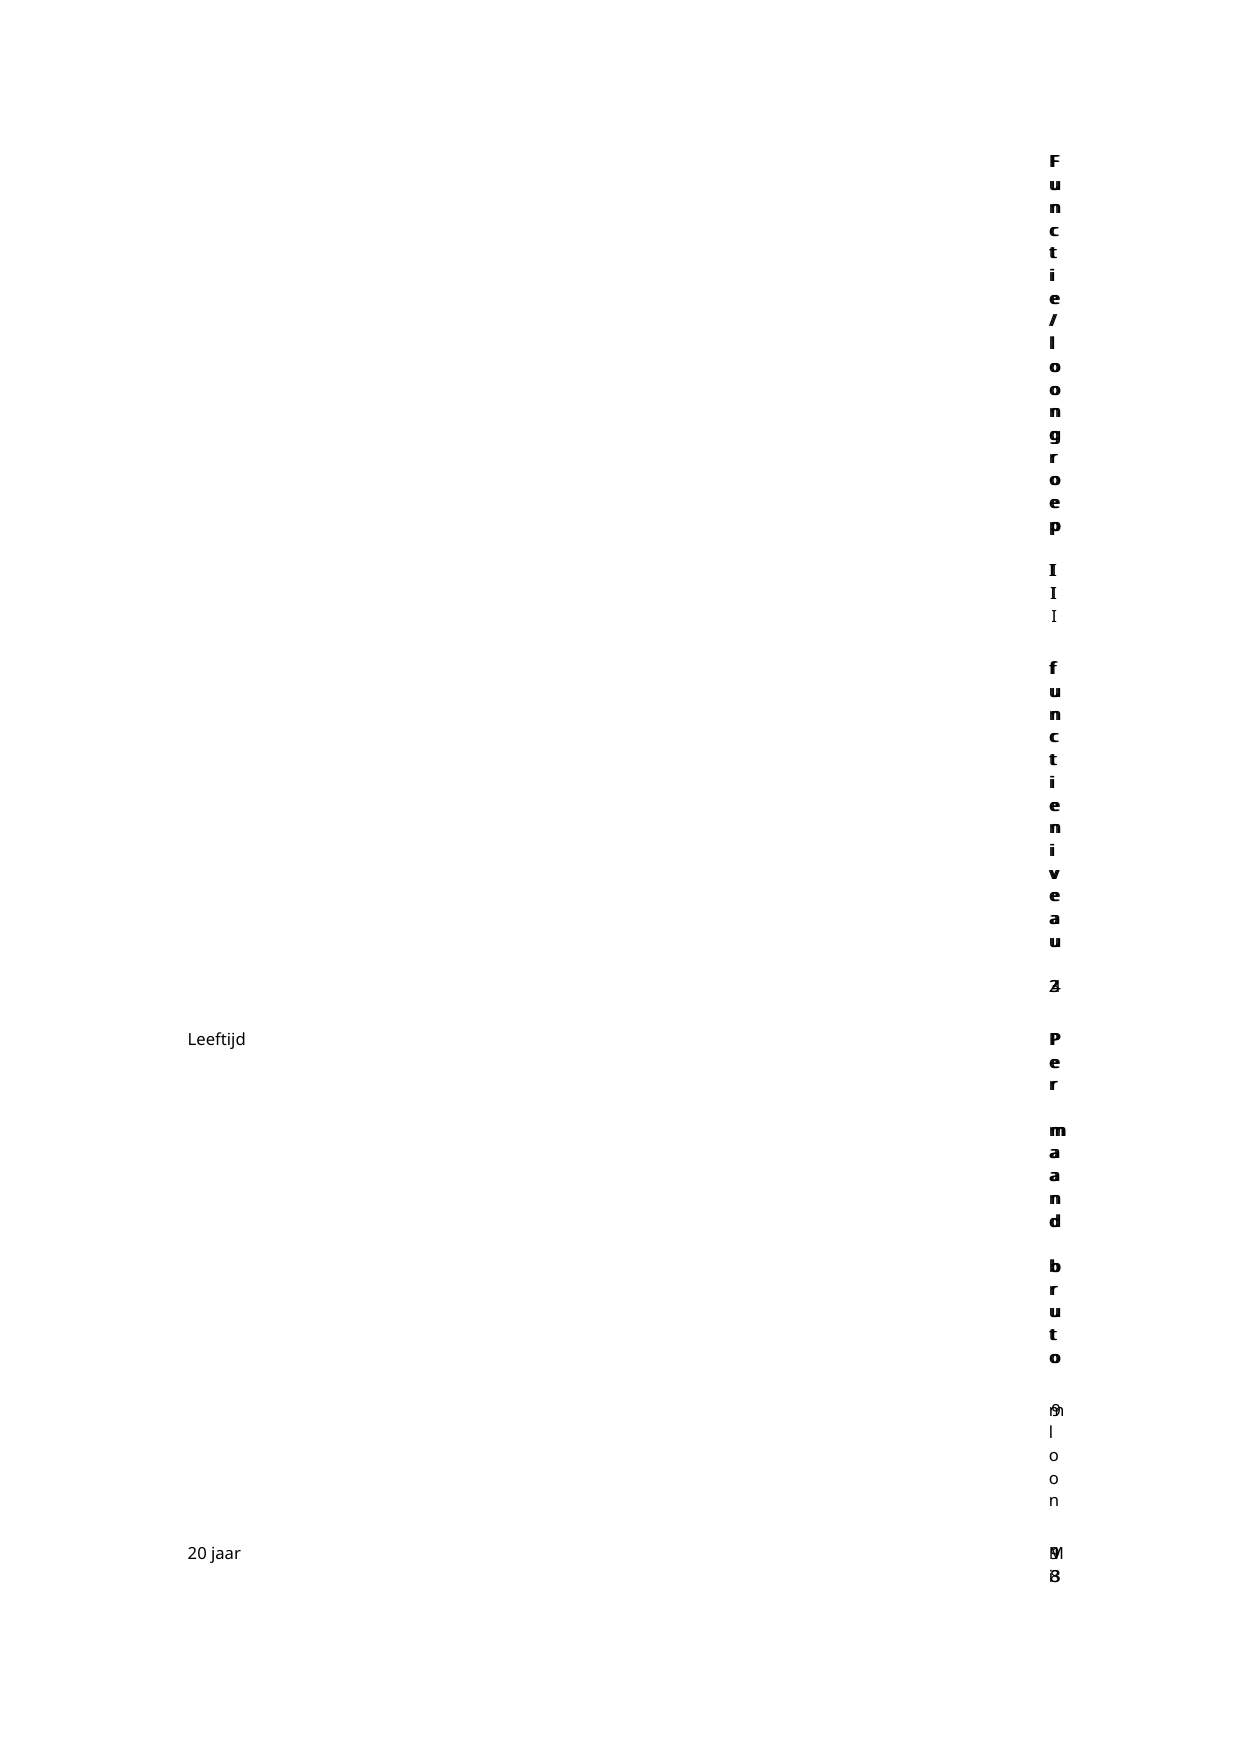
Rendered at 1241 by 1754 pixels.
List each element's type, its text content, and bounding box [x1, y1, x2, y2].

table_cell 20 jaar [188, 1542, 1048, 1594]
table_cell Leeftijd [188, 1028, 1048, 1398]
table_header [188, 150, 1048, 1027]
table_cell [188, 1398, 1048, 1542]
